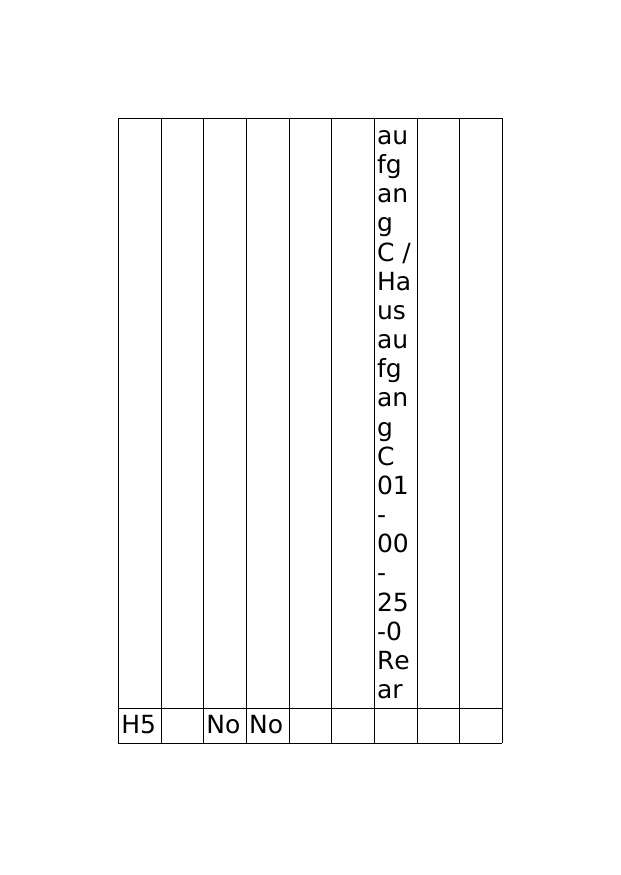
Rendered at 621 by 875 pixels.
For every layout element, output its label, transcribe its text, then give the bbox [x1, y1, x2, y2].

table_cell [418, 119, 459, 707]
table_cell [290, 709, 331, 742]
table_cell [332, 709, 374, 742]
table_cell [418, 709, 459, 742]
table_cell [162, 709, 203, 742]
table_cell H5 [119, 709, 161, 742]
table_cell [247, 119, 289, 707]
table_cell [119, 119, 161, 707]
table_cell [290, 119, 331, 707]
table_cell [162, 119, 203, 707]
table_cell [460, 119, 502, 707]
table_cell aufgang C / Hausaufgang C 01-00-25-0 Rear [375, 119, 417, 707]
table_cell [332, 119, 374, 707]
table_cell [204, 119, 246, 707]
table_cell [375, 709, 417, 742]
table_cell No [204, 709, 246, 742]
table_cell [460, 709, 502, 742]
table_cell No [247, 709, 289, 742]
